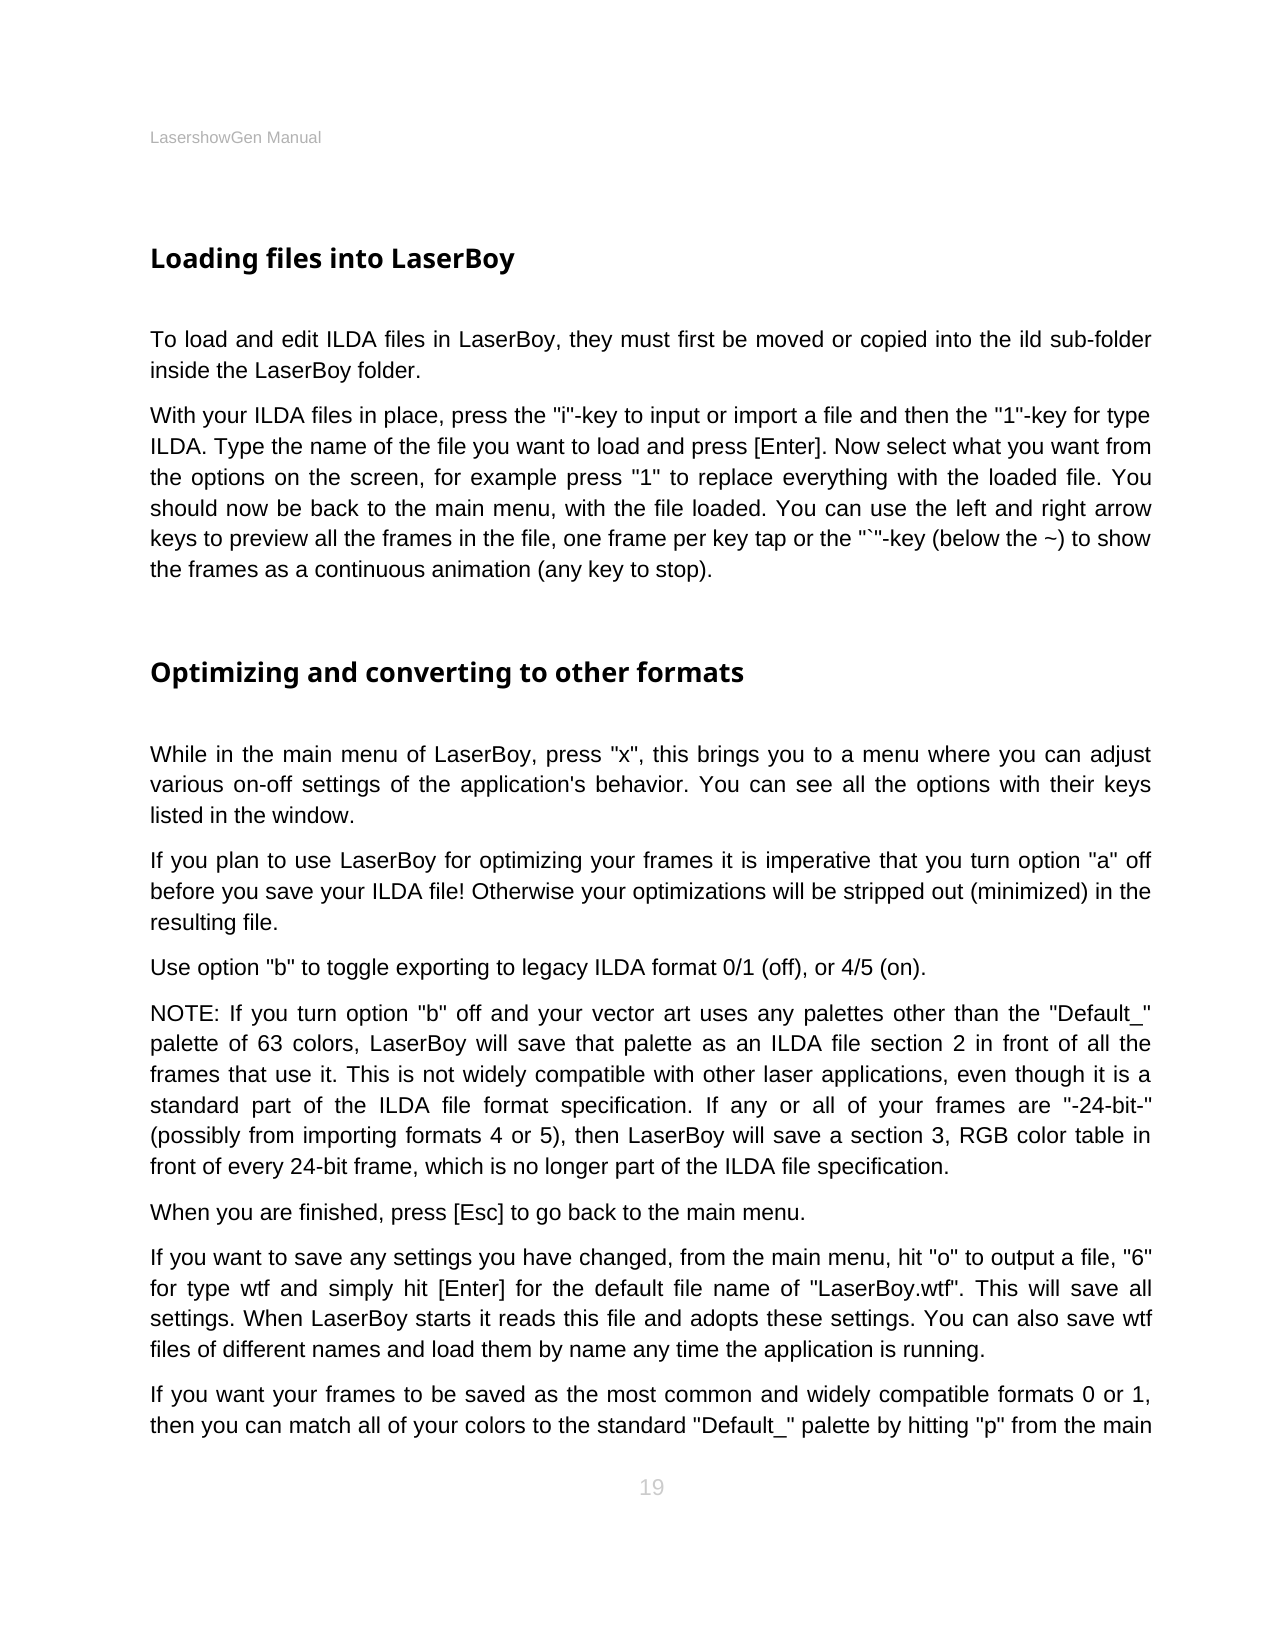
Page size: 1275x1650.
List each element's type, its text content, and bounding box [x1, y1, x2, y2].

text With your ILDA files in place, press the "i"-key to input or import a file and then the "1"-key for type ILDA. Type the name of the file you want to load and press [Enter]. Now select what you want from the options on the screen, for example press "1" to replace everything with the loaded file. You should now be back to the main menu, with the file loaded. You can use the left and right arrow keys to preview all the frames in the file, one frame per key tap or the "`"-key (below the ~) to show the frames as a continuous animation (any key to stop). [150, 403, 1153, 582]
text Use option "b" to toggle exporting to legacy ILDA format 0/1 (off), or 4/5 (on). [150, 955, 1153, 981]
subtitle Optimizing and converting to other formats [150, 654, 1153, 691]
text To load and edit ILDA files in LaserBoy, they must first be moved or copied into the ild sub-folder inside the LaserBoy folder. [150, 327, 1153, 383]
text When you are finished, press [Esc] to go back to the main menu. [150, 1199, 1153, 1225]
text While in the main menu of LaserBoy, press "x", this brings you to a menu where you can adjust various on-off settings of the application's behavior. You can see all the options with their keys listed in the window. [150, 741, 1153, 828]
text NOTE: If you turn option "b" off and your vector art uses any palettes other than the "Default_" palette of 63 colors, LaserBoy will save that palette as an ILDA file section 2 in front of all the frames that use it. This is not widely compatible with other laser applications, even though it is a standard part of the ILDA file format specification. If any or all of your frames are "-24-bit-" (possibly from importing formats 4 or 5), then LaserBoy will save a section 3, RGB color table in front of every 24-bit frame, which is no longer part of the ILDA file specification. [150, 1000, 1153, 1179]
subtitle Loading files into LaserBoy [150, 239, 1153, 276]
text If you plan to use LaserBoy for optimizing your frames it is imperative that you turn option "a" off before you save your ILDA file! Otherwise your optimizations will be stripped out (minimized) in the resulting file. [150, 848, 1153, 935]
text If you want your frames to be saved as the most common and widely compatible formats 0 or 1, then you can match all of your colors to the standard "Default_" palette by hitting "p" from the main [150, 1382, 1153, 1438]
text If you want to save any settings you have changed, from the main menu, hit "o" to output a file, "6" for type wtf and simply hit [Enter] for the default file name of "LaserBoy.wtf". This will save all settings. When LaserBoy starts it reads this file and adopts these settings. You can also save wtf files of different names and load them by name any time the application is running. [150, 1244, 1153, 1362]
